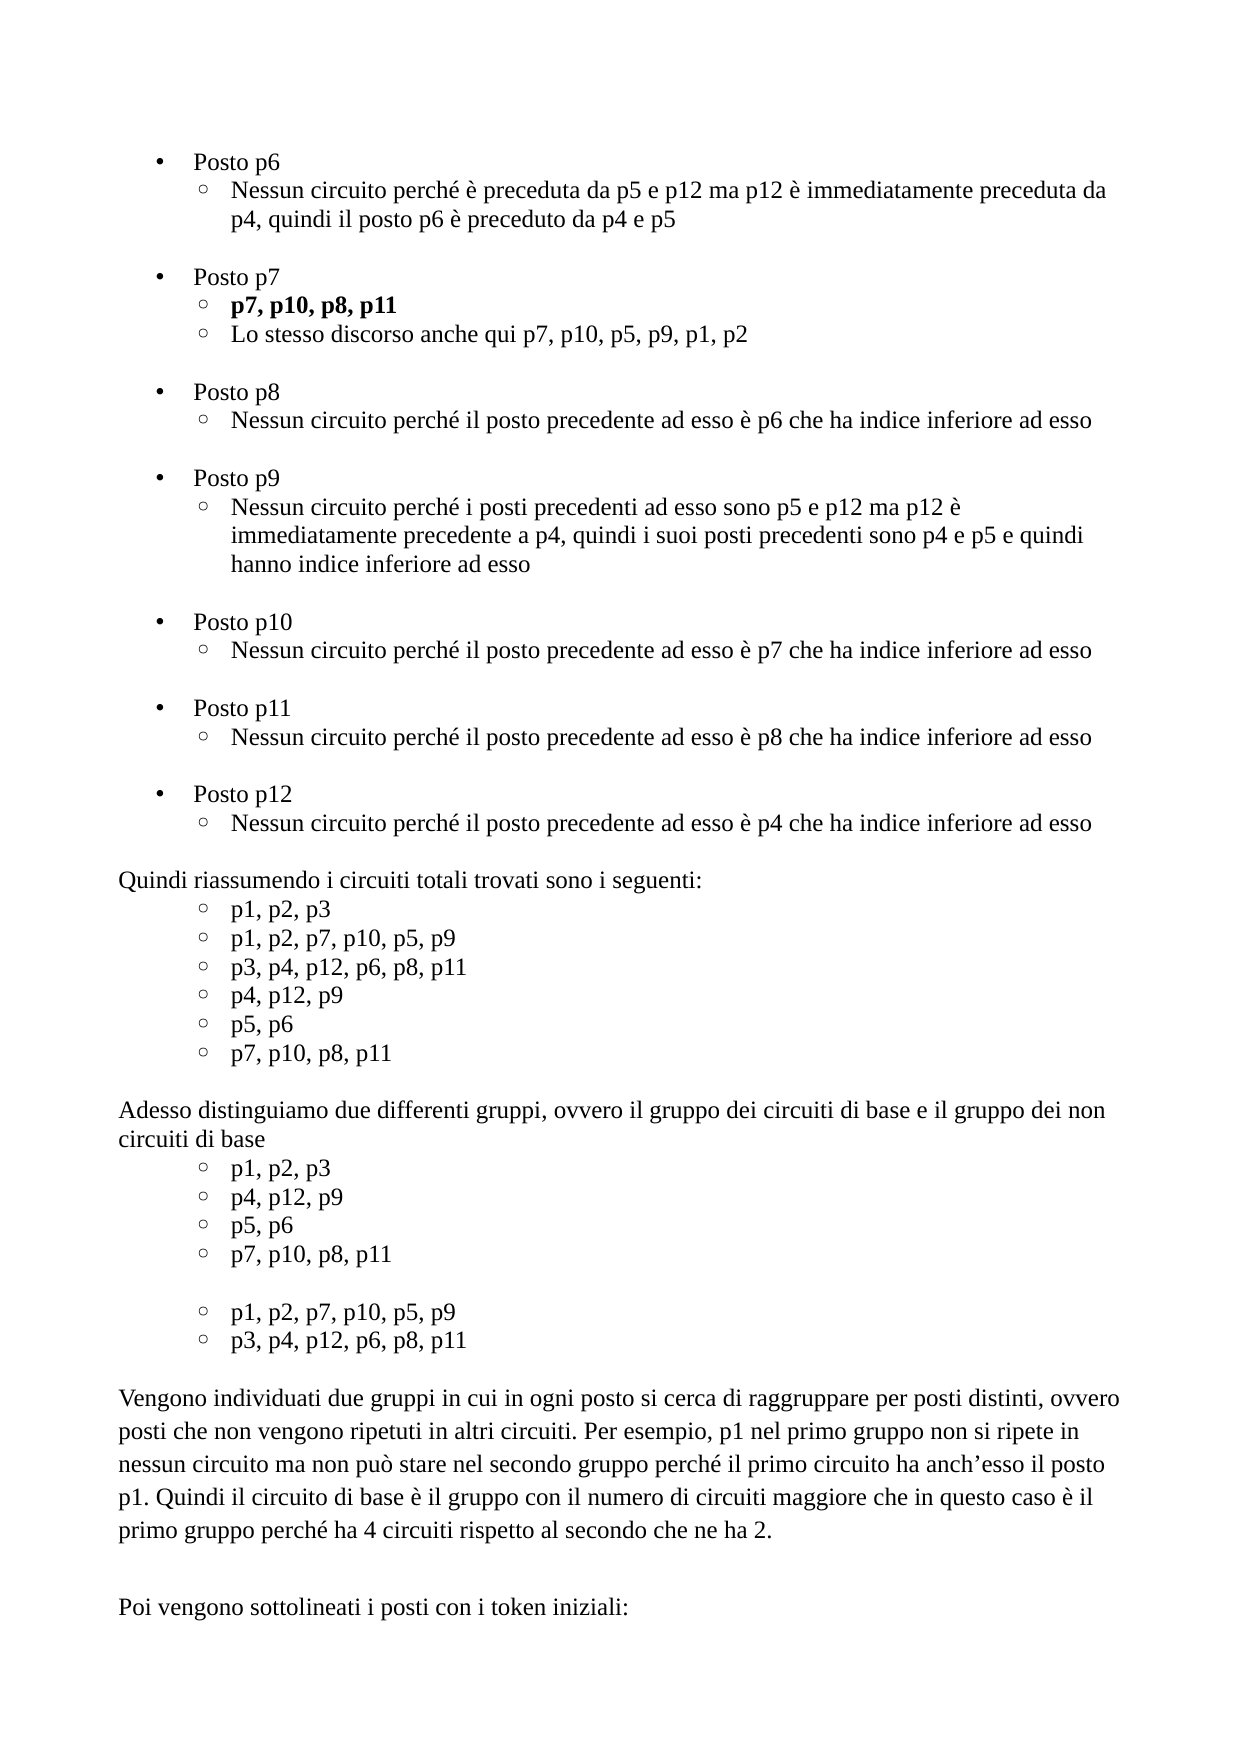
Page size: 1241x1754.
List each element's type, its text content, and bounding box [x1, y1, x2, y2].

list Posto p10 [156, 607, 1122, 636]
list Nessun circuito perché il posto precedente ad esso è p4 che ha indice inferiore ad esso [193, 808, 1122, 837]
list p1, p2, p7, p10, p5, p9 [193, 923, 1122, 952]
list Posto p7 [156, 262, 1122, 291]
list Posto p8 [156, 377, 1122, 406]
list Posto p6 [156, 147, 1122, 176]
text Poi vengono sottolineati i posti con i token iniziali: [118, 1592, 1122, 1620]
list Nessun circuito perché il posto precedente ad esso è p7 che ha indice inferiore ad esso [193, 636, 1122, 664]
list Nessun circuito perché è preceduta da p5 e p12 ma p12 è immediatamente preceduta da p4, quindi il posto p6 è preceduto da p4 e p5 [193, 176, 1122, 233]
list p7, p10, p8, p11 [193, 291, 1122, 319]
list Posto p9 [156, 463, 1122, 492]
list p7, p10, p8, p11 [193, 1038, 1122, 1067]
list p4, p12, p9 [193, 1182, 1122, 1211]
list p1, p2, p3 [193, 894, 1122, 923]
text Adesso distinguiamo due differenti gruppi, ovvero il gruppo dei circuiti di base e il gruppo dei non circuiti di base [118, 1096, 1122, 1153]
list p5, p6 [193, 1009, 1122, 1038]
list p1, p2, p3 [193, 1153, 1122, 1182]
list Nessun circuito perché il posto precedente ad esso è p8 che ha indice inferiore ad esso [193, 722, 1122, 751]
list Posto p11 [156, 693, 1122, 722]
list Lo stesso discorso anche qui p7, p10, p5, p9, p1, p2 [193, 319, 1122, 348]
list Posto p12 [156, 779, 1122, 808]
list p3, p4, p12, p6, p8, p11 [193, 952, 1122, 981]
text Quindi riassumendo i circuiti totali trovati sono i seguenti: [118, 866, 1122, 894]
list p4, p12, p9 [193, 981, 1122, 1009]
list Nessun circuito perché i posti precedenti ad esso sono p5 e p12 ma p12 è immediatamente precedente a p4, quindi i suoi posti precedenti sono p4 e p5 e quindi hanno indice inferiore ad esso [193, 492, 1122, 578]
text Vengono individuati due gruppi in cui in ogni posto si cerca di raggruppare per posti distinti, ovvero posti che non vengono ripetuti in altri circuiti. Per esempio, p1 nel primo gruppo non si ripete in nessun circuito ma non può stare nel secondo gruppo perché il primo circuito ha anch’esso il posto p1. Quindi il circuito di base è il gruppo con il numero di circuiti maggiore che in questo caso è il primo gruppo perché ha 4 circuiti rispetto al secondo che ne ha 2. [118, 1383, 1122, 1544]
list p7, p10, p8, p11 [193, 1239, 1122, 1268]
list p1, p2, p7, p10, p5, p9 [193, 1297, 1122, 1326]
list p3, p4, p12, p6, p8, p11 [193, 1326, 1122, 1354]
list p5, p6 [193, 1211, 1122, 1239]
list Nessun circuito perché il posto precedente ad esso è p6 che ha indice inferiore ad esso [193, 406, 1122, 434]
